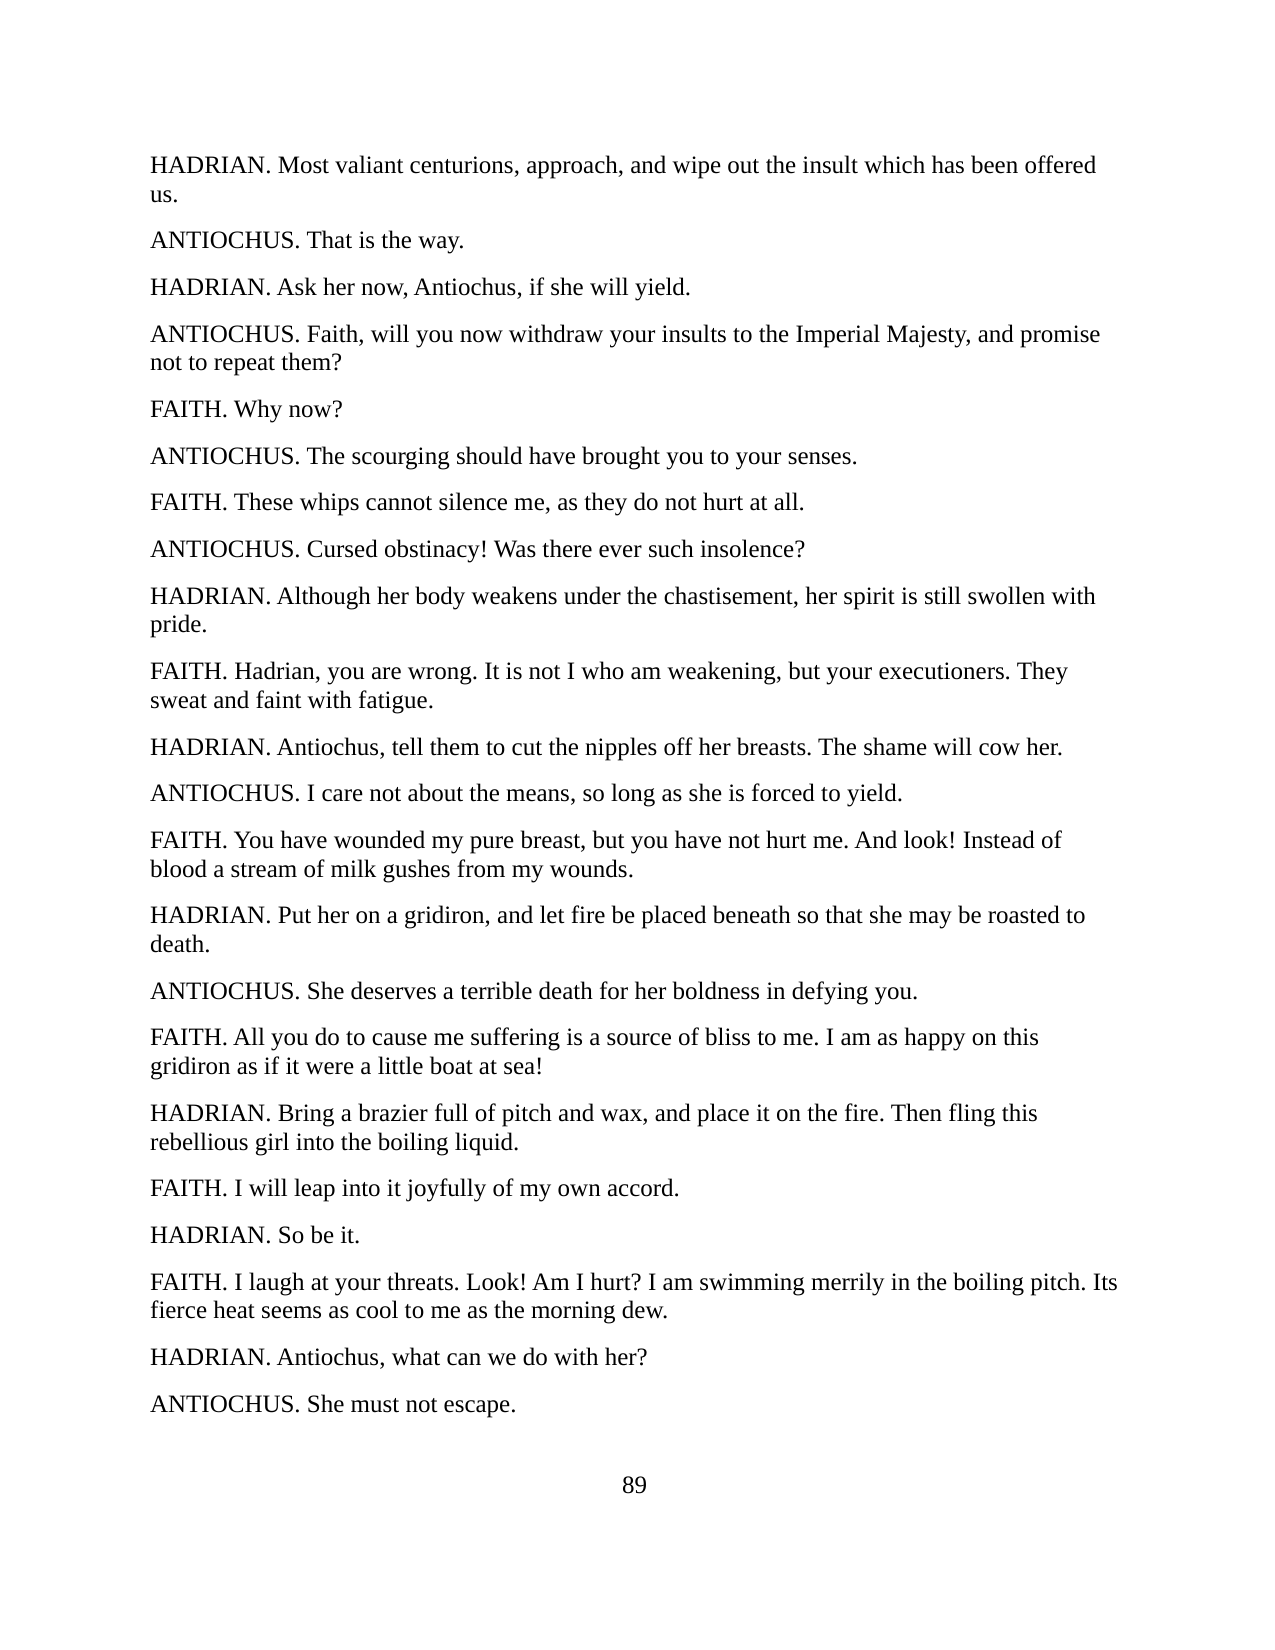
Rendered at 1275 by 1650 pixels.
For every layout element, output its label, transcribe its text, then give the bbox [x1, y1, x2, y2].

text FAITH. Why now? [150, 394, 1125, 423]
text FAITH. All you do to cause me suffering is a source of bliss to me. I am as happy on this gridiron as if it were a little boat at sea! [150, 1022, 1125, 1080]
text ANTIOCHUS. Faith, will you now withdraw your insults to the Imperial Majesty, and promise not to repeat them? [150, 319, 1125, 376]
text FAITH. You have wounded my pure breast, but you have not hurt me. And look! Instead of blood a stream of milk gushes from my wounds. [150, 825, 1125, 882]
text ANTIOCHUS. She must not escape. [150, 1389, 1125, 1417]
text FAITH. I will leap into it joyfully of my own accord. [150, 1173, 1125, 1202]
text ANTIOCHUS. The scourging should have brought you to your senses. [150, 441, 1125, 469]
text ANTIOCHUS. I care not about the means, so long as she is forced to yield. [150, 778, 1125, 807]
text HADRIAN. Although her body weakens under the chastisement, her spirit is still swollen with pride. [150, 581, 1125, 638]
text FAITH. Hadrian, you are wrong. It is not I who am weakening, but your executioners. They sweat and faint with fatigue. [150, 656, 1125, 714]
text HADRIAN. So be it. [150, 1220, 1125, 1249]
text HADRIAN. Antiochus, tell them to cut the nipples off her breasts. The shame will cow her. [150, 732, 1125, 760]
text HADRIAN. Put her on a gridiron, and let fire be placed beneath so that she may be roasted to death. [150, 900, 1125, 958]
text ANTIOCHUS. She deserves a terrible death for her boldness in defying you. [150, 976, 1125, 1004]
text FAITH. These whips cannot silence me, as they do not hurt at all. [150, 487, 1125, 516]
text ANTIOCHUS. That is the way. [150, 225, 1125, 254]
text HADRIAN. Antiochus, what can we do with her? [150, 1342, 1125, 1371]
text HADRIAN. Most valiant centurions, approach, and wipe out the insult which has been offered us. [150, 150, 1125, 207]
text FAITH. I laugh at your threats. Look! Am I hurt? I am swimming merrily in the boiling pitch. Its fierce heat seems as cool to me as the morning dew. [150, 1267, 1125, 1324]
text HADRIAN. Ask her now, Antiochus, if she will yield. [150, 272, 1125, 301]
text HADRIAN. Bring a brazier full of pitch and wax, and place it on the fire. Then fling this rebellious girl into the boiling liquid. [150, 1098, 1125, 1155]
text ANTIOCHUS. Cursed obstinacy! Was there ever such insolence? [150, 534, 1125, 563]
